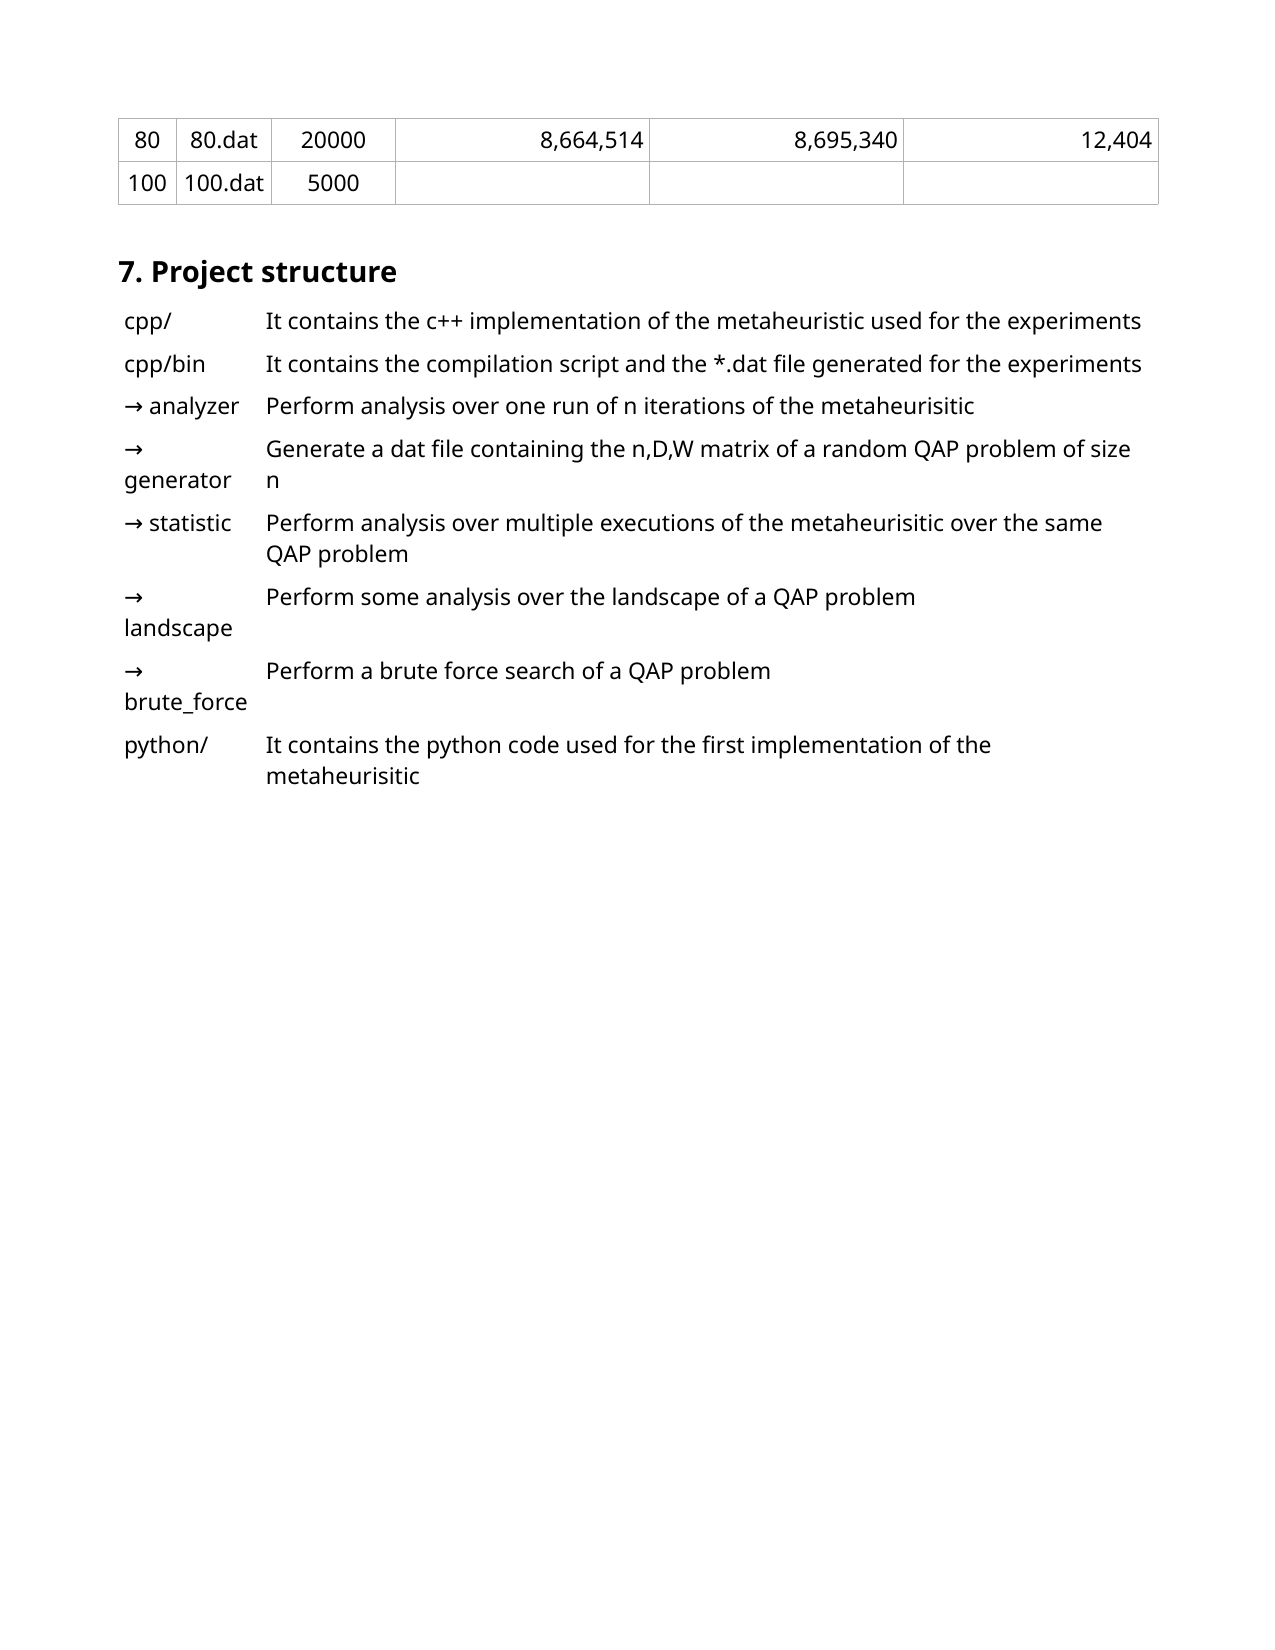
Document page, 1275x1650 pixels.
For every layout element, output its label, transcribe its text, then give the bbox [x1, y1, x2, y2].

table_header It contains the c++ implementation of the metaheuristic used for the experiments [260, 299, 1157, 342]
table_cell python/ [118, 723, 260, 797]
table_cell Perform analysis over multiple executions of the metaheurisitic over the same QAP problem [260, 501, 1157, 575]
table_cell Perform some analysis over the landscape of a QAP problem [260, 575, 1157, 649]
table_cell → analyzer [118, 385, 260, 427]
table_cell It contains the compilation script and the *.dat file generated for the experiments [260, 342, 1157, 384]
table_cell Perform analysis over one run of n iterations of the metaheurisitic [260, 385, 1157, 427]
table_cell 8,695,340 [650, 119, 903, 161]
table_header cpp/ [118, 299, 260, 342]
text 7. Project structure [118, 251, 1157, 291]
table_cell Perform a brute force search of a QAP problem [260, 649, 1157, 723]
table_cell [650, 162, 903, 204]
table_cell → statistic [118, 501, 260, 575]
table_cell → generator [118, 427, 260, 501]
table_cell [396, 162, 649, 204]
table_cell 12,404 [904, 119, 1158, 161]
table_cell It contains the python code used for the first implementation of the metaheurisitic [260, 723, 1157, 797]
table_cell → landscape [118, 575, 260, 649]
table_cell cpp/bin [118, 342, 260, 384]
table_cell 80.dat [177, 119, 271, 161]
table_cell [904, 162, 1158, 204]
table_cell 5000 [272, 162, 395, 204]
table_cell 80 [119, 119, 176, 161]
table_cell 8,664,514 [396, 119, 649, 161]
table_cell → brute_force [118, 649, 260, 723]
table_cell 100.dat [177, 162, 271, 204]
table_cell Generate a dat file containing the n,D,W matrix of a random QAP problem of size n [260, 427, 1157, 501]
table_cell 20000 [272, 119, 395, 161]
table_cell 100 [119, 162, 176, 204]
